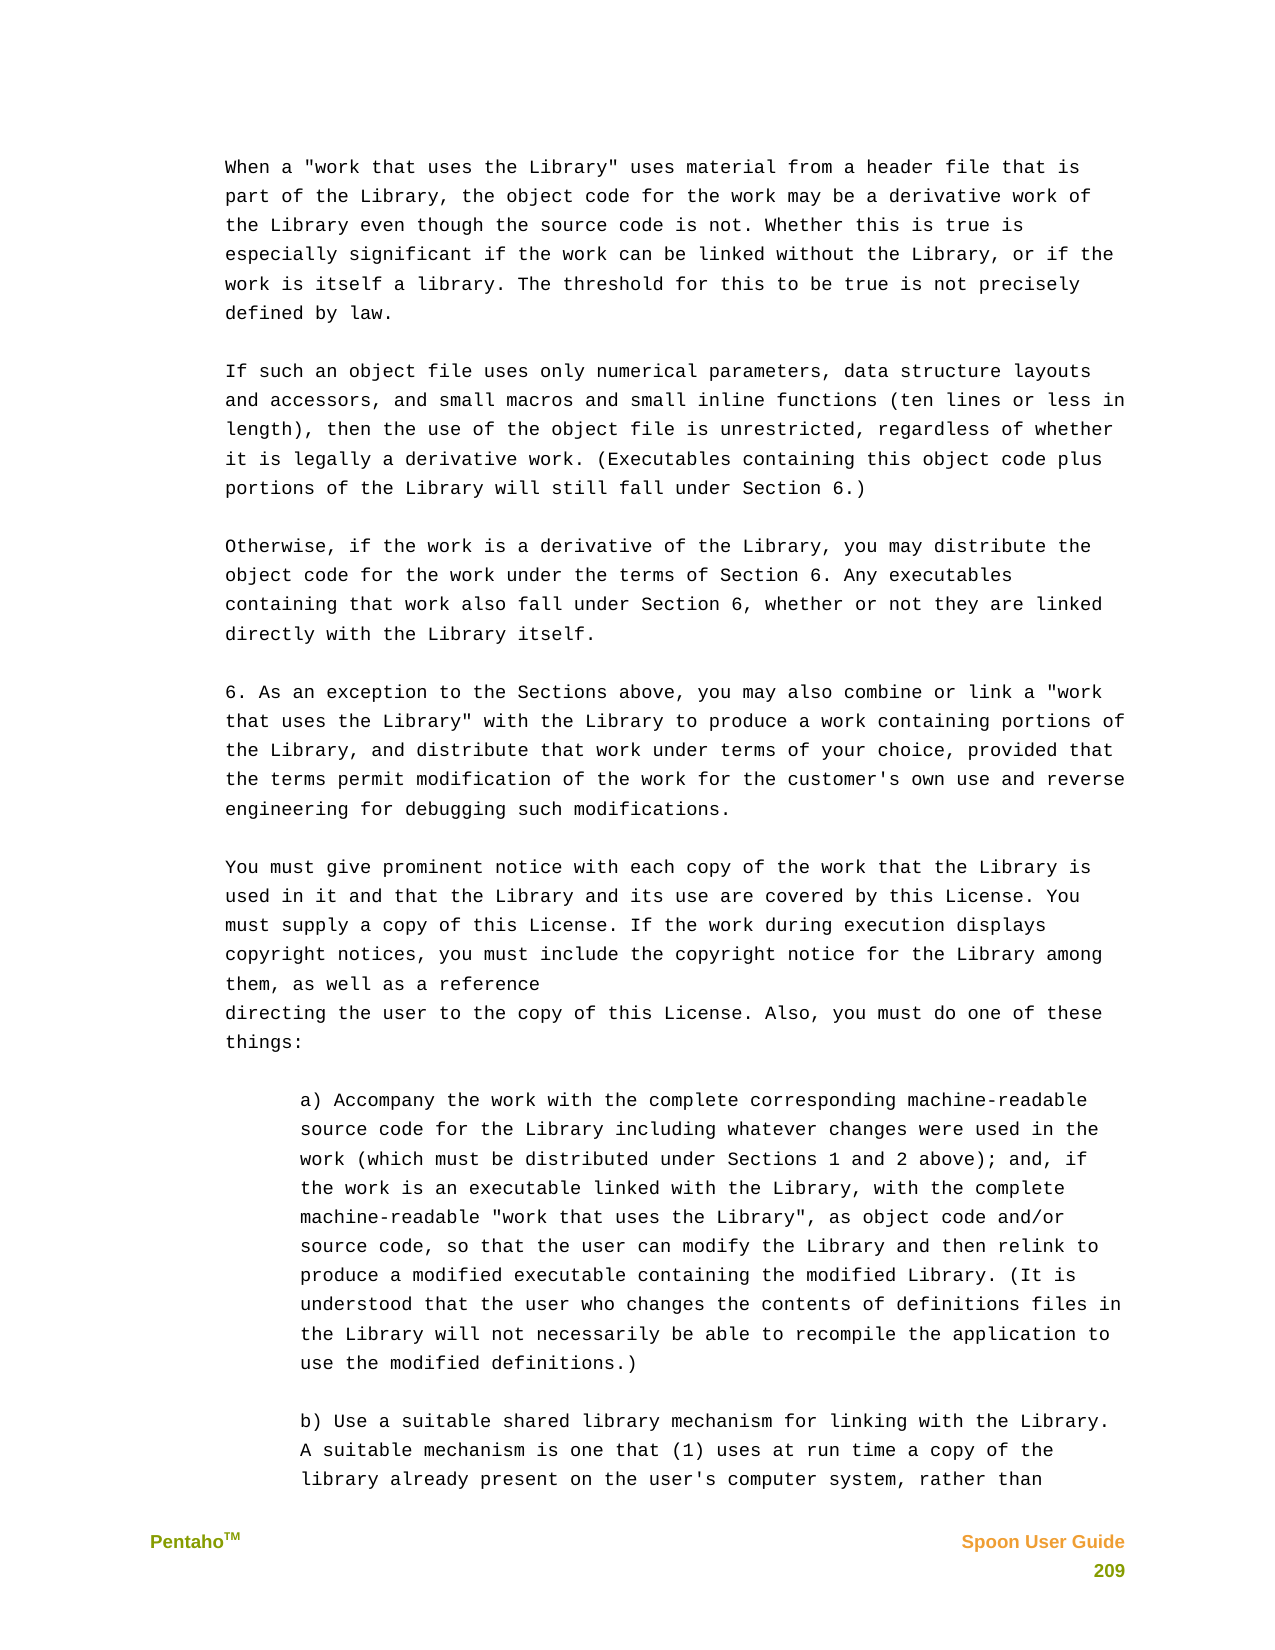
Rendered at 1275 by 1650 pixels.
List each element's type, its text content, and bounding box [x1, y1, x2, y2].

text If such an object file uses only numerical parameters, data structure layouts and accessors, and small macros and small inline functions (ten lines or less in length), then the use of the object file is unrestricted, regardless of whether it is legally a derivative work. (Executables containing this object code plus portions of the Library will still fall under Section 6.) [225, 354, 1125, 500]
text a) Accompany the work with the complete corresponding machine-readable source code for the Library including whatever changes were used in the work (which must be distributed under Sections 1 and 2 above); and, if the work is an executable linked with the Library, with the complete machine-readable "work that uses the Library", as object code and/or source code, so that the user can modify the Library and then relink to produce a modified executable containing the modified Library. (It is understood that the user who changes the contents of definitions files in the Library will not necessarily be able to recompile the application to use the modified definitions.) [300, 1083, 1125, 1375]
text directing the user to the copy of this License. Also, you must do one of these things: [225, 996, 1125, 1054]
text When a "work that uses the Library" uses material from a header file that is part of the Library, the object code for the work may be a derivative work of the Library even though the source code is not. Whether this is true is especially significant if the work can be linked without the Library, or if the work is itself a library. The threshold for this to be true is not precisely defined by law. [225, 150, 1125, 325]
text Otherwise, if the work is a derivative of the Library, you may distribute the object code for the work under the terms of Section 6. Any executables containing that work also fall under Section 6, whether or not they are linked directly with the Library itself. [225, 529, 1125, 646]
text You must give prominent notice with each copy of the work that the Library is used in it and that the Library and its use are covered by this License. You must supply a copy of this License. If the work during execution displays copyright notices, you must include the copyright notice for the Library among them, as well as a reference [225, 850, 1125, 996]
text b) Use a suitable shared library mechanism for linking with the Library. A suitable mechanism is one that (1) uses at run time a copy of the library already present on the user's computer system, rather than [300, 1404, 1125, 1492]
text 6. As an exception to the Sections above, you may also combine or link a "work that uses the Library" with the Library to produce a work containing portions of the Library, and distribute that work under terms of your choice, provided that the terms permit modification of the work for the customer's own use and reverse engineering for debugging such modifications. [225, 675, 1125, 821]
